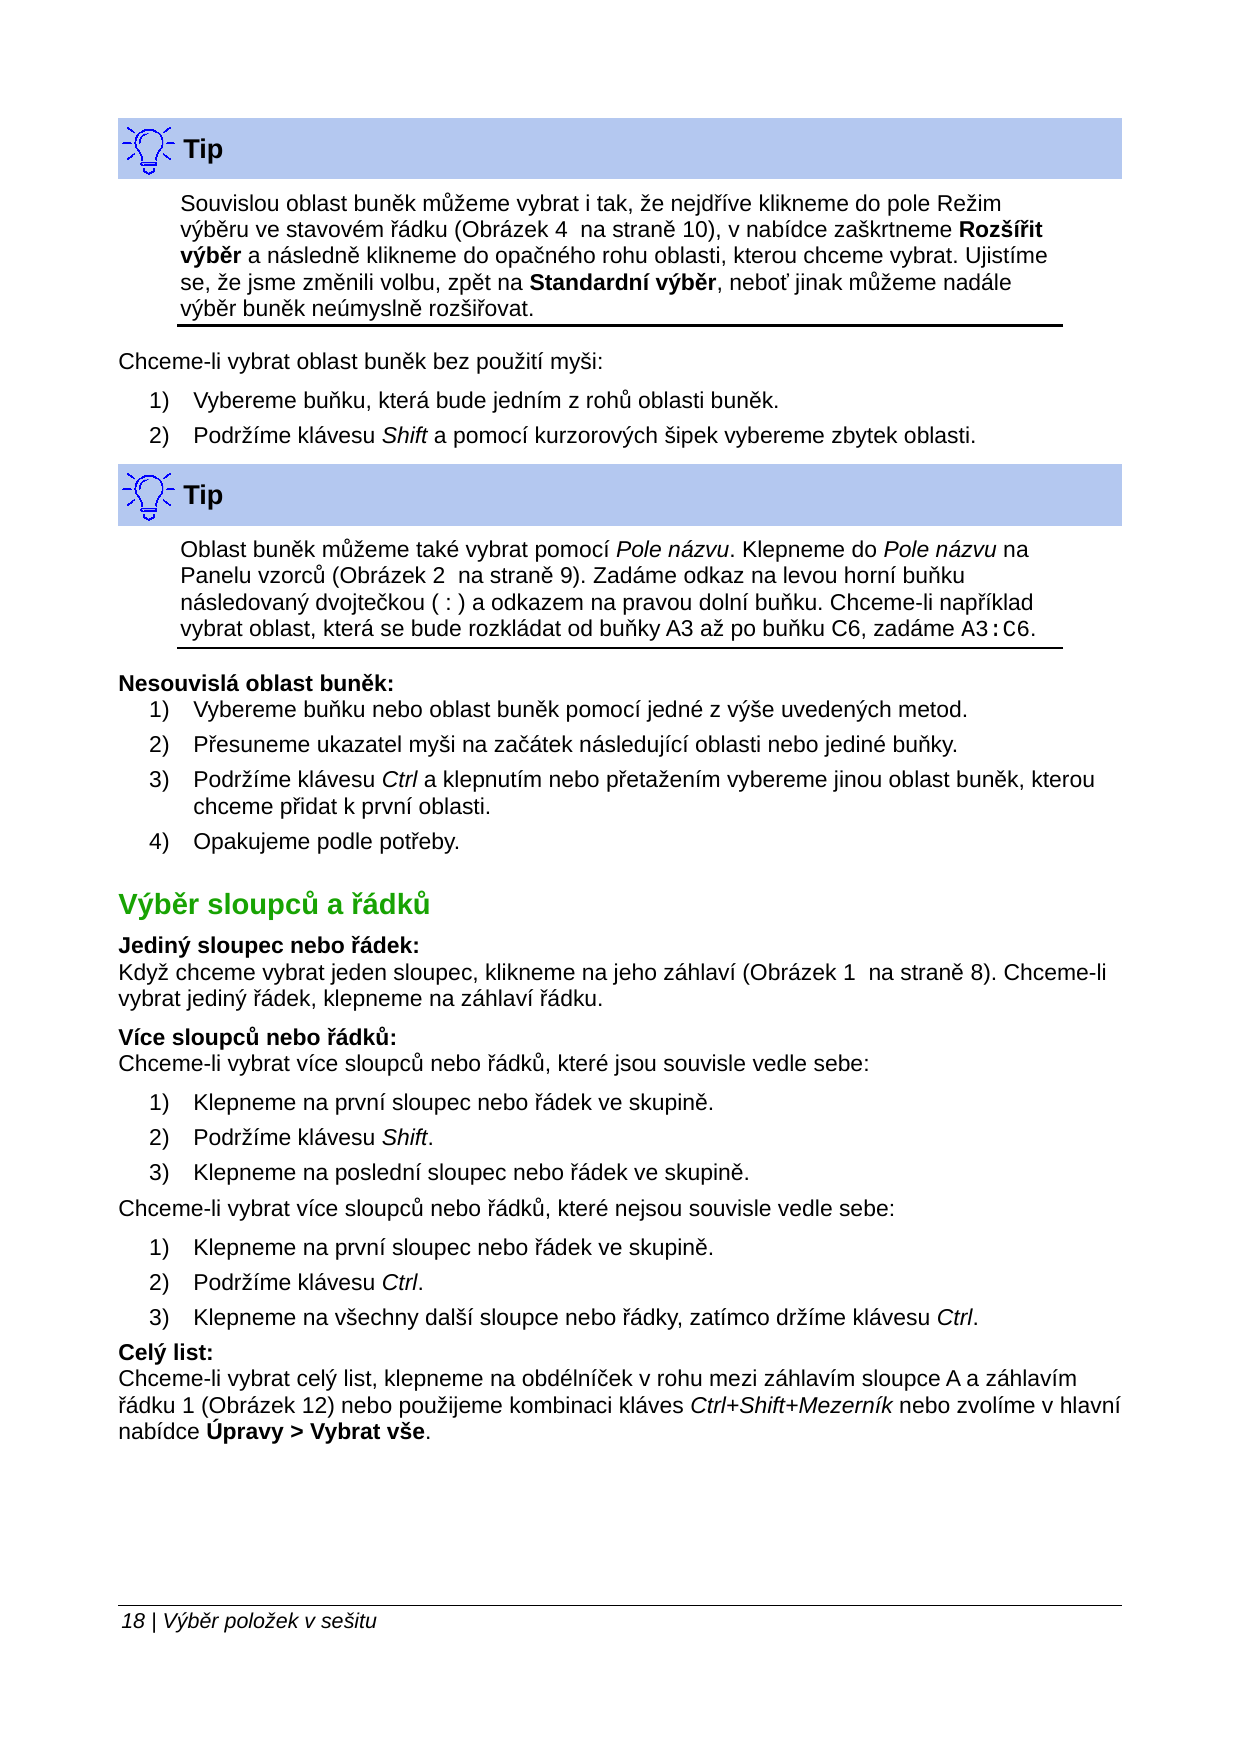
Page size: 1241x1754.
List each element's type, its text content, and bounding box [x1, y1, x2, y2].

list Klepneme na první sloupec nebo řádek ve skupině. [169, 1089, 1122, 1115]
text Souvislou oblast buněk můžeme vybrat i tak, že nejdříve klikneme do pole Režim výběru ve stavovém řádku (Obrázek 4 na straně 9), v nabídce zaškrtneme Rozšířit výběr a následně klikneme do opačného rohu oblasti, kterou chceme vybrat. Ujistíme se, že jsme změnili volbu, zpět na Standardní výběr, neboť jinak můžeme nadále výběr buněk neúmyslně rozšiřovat. [177, 187, 1063, 324]
list Chceme-li vybrat více sloupců nebo řádků, které nejsou souvisle vedle sebe: [118, 1194, 1122, 1221]
text Nesouvislá oblast buněk: [118, 670, 1122, 696]
subtitle Výběr sloupců a řádků [118, 887, 1122, 920]
text Celý list: [118, 1339, 1122, 1365]
subtitle Tip [118, 477, 1122, 517]
list Podržíme klávesu Ctrl. [169, 1269, 1122, 1295]
list Podržíme klávesu Ctrl a klepnutím nebo přetažením vybereme jinou oblast buněk, kterou chceme přidat k první oblasti. [169, 766, 1122, 819]
picture [119, 119, 179, 179]
list Přesuneme ukazatel myši na začátek následující oblasti nebo jediné buňky. [169, 731, 1122, 758]
list Klepneme na první sloupec nebo řádek ve skupině. [169, 1233, 1122, 1260]
text Jediný sloupec nebo řádek: [118, 932, 1122, 958]
list Vybereme buňku, která bude jedním z rohů oblasti buněk. [169, 387, 1122, 413]
text Chceme-li vybrat celý list, klepneme na obdélníček v rohu mezi záhlavím sloupce A a záhlavím řádku 1 (Obrázek 12) nebo použijeme kombinaci kláves Ctrl+Shift+Mezerník nebo zvolíme v hlavní nabídce Úpravy > Vybrat vše. [118, 1365, 1122, 1444]
list Vybereme buňku nebo oblast buněk pomocí jedné z výše uvedených metod. [169, 696, 1122, 722]
text Oblast buněk můžeme také vybrat pomocí Pole názvu. Klepneme do Pole názvu na Panelu vzorců (Obrázek 2 na straně 8). Zadáme odkaz na levou horní buňku následovaný dvojtečkou ( : ) a odkazem na pravou dolní buňku. Chceme-li například vybrat oblast, která se bude rozkládat od buňky A3 až po buňku C6, zadáme A3:C6. [177, 533, 1063, 647]
list Chceme-li vybrat oblast buněk bez použití myši: [118, 348, 1122, 374]
list Podržíme klávesu Shift a pomocí kurzorových šipek vybereme zbytek oblasti. [169, 422, 1122, 448]
text Když chceme vybrat jeden sloupec, klikneme na jeho záhlaví (Obrázek 1 na straně 7). Chceme-li vybrat jediný řádek, klepneme na záhlaví řádku. [118, 958, 1122, 1011]
list Podržíme klávesu Shift. [169, 1124, 1122, 1151]
list Klepneme na poslední sloupec nebo řádek ve skupině. [169, 1159, 1122, 1186]
picture [119, 465, 179, 525]
text Více sloupců nebo řádků: [118, 1024, 1122, 1050]
list Chceme-li vybrat více sloupců nebo řádků, které jsou souvisle vedle sebe: [118, 1050, 1122, 1076]
list Klepneme na všechny další sloupce nebo řádky, zatímco držíme klávesu Ctrl. [169, 1304, 1122, 1330]
list Opakujeme podle potřeby. [169, 828, 1122, 854]
subtitle Tip [118, 130, 1122, 171]
